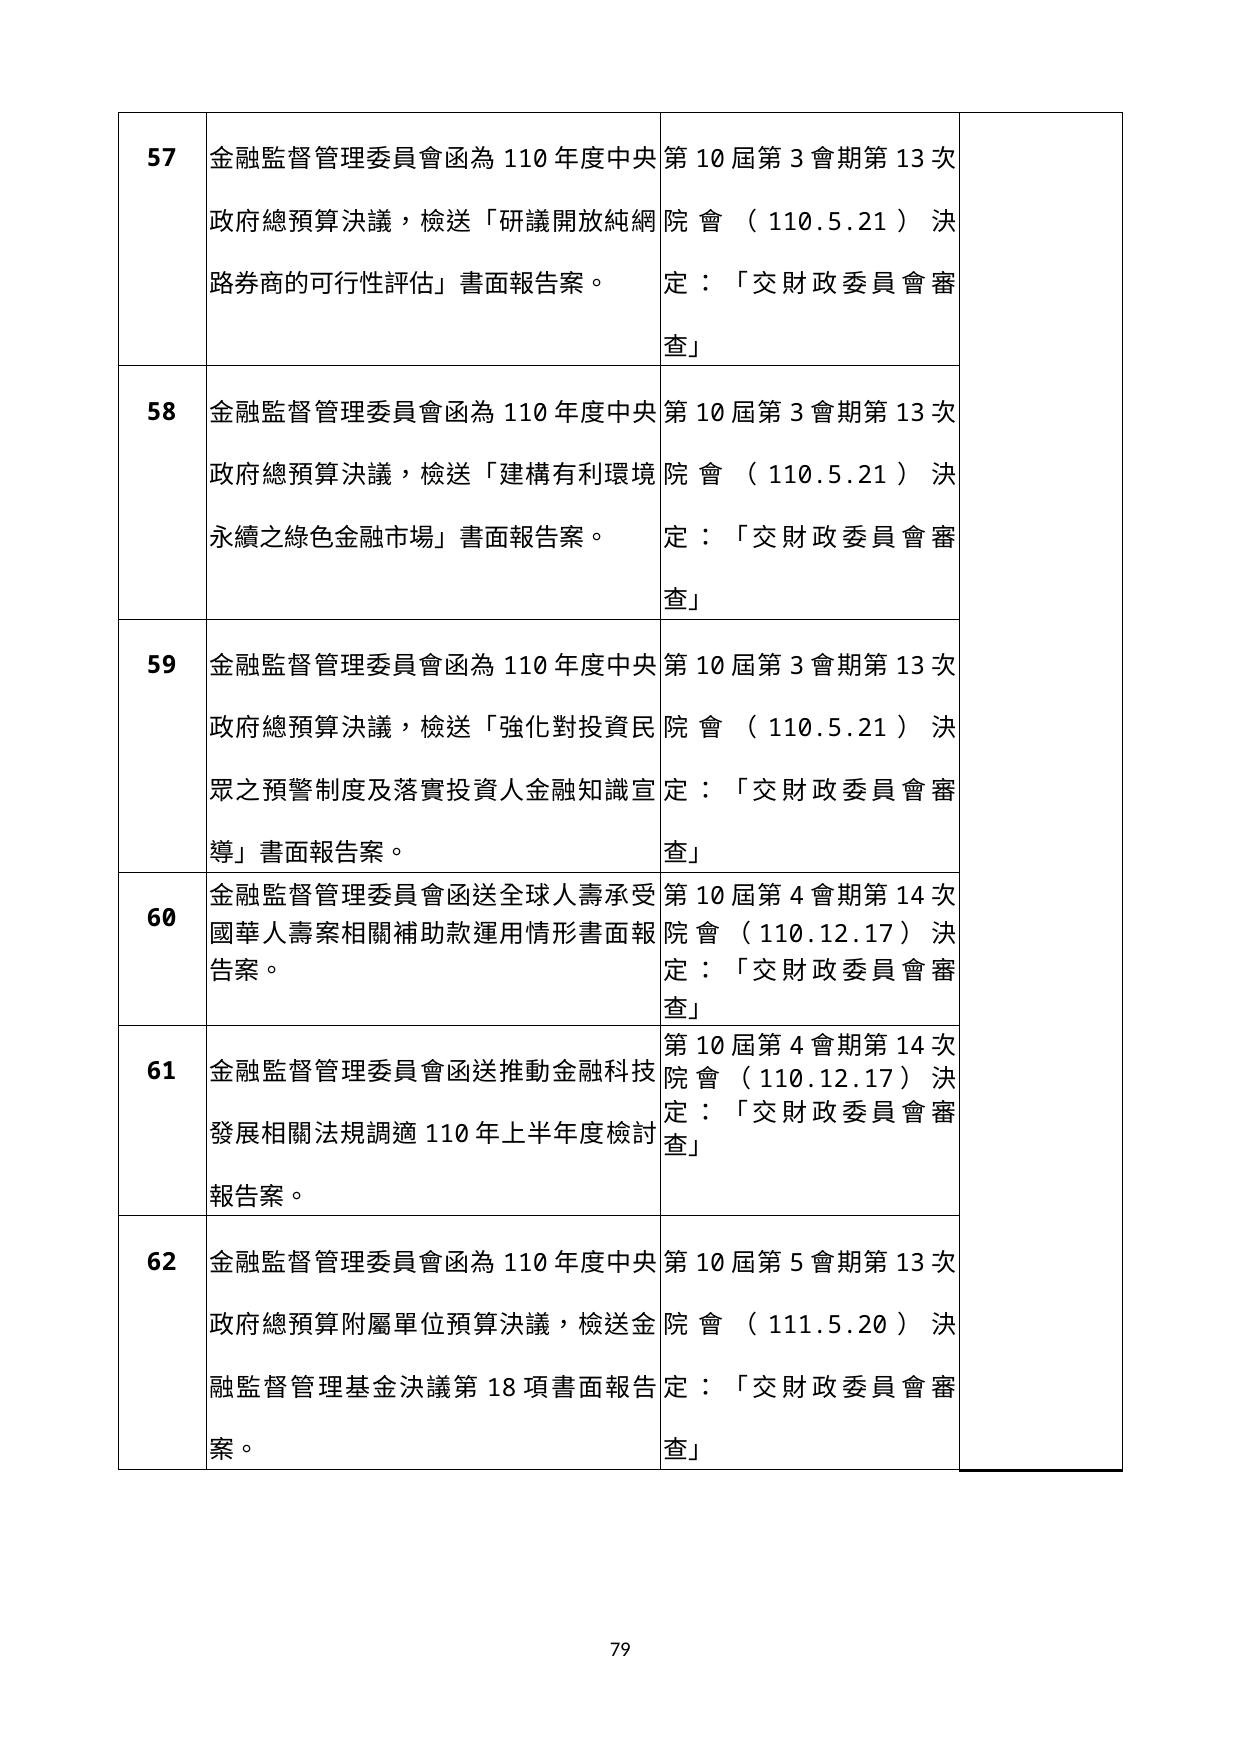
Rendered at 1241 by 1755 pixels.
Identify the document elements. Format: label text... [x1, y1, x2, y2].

table_cell [119, 620, 206, 872]
table_cell [119, 1216, 206, 1468]
table_cell [119, 1026, 206, 1215]
table_cell 第10屆第4會期第14次院會（110.12.17）決定：「交財政委員會審查」 [661, 1026, 959, 1215]
table_cell 第10屆第5會期第13次院會（111.5.20）決定：「交財政委員會審查」 [661, 1216, 959, 1468]
table_cell 金融監督管理委員會函送推動金融科技發展相關法規調適110年上半年度檢討報告案。 [207, 1026, 660, 1215]
table_cell 金融監督管理委員會函為110年度中央政府總預算決議，檢送「建構有利環境永續之綠色金融市場」書面報告案。 [207, 366, 660, 618]
table_cell [119, 366, 206, 618]
table_cell 金融監督管理委員會函為110年度中央政府總預算決議，檢送「研議開放純網路券商的可行性評估」書面報告案。 [207, 113, 660, 365]
table_cell 金融監督管理委員會函送全球人壽承受國華人壽案相關補助款運用情形書面報告案。 [207, 873, 660, 1025]
table_cell 第10屆第3會期第13次院會（110.5.21）決定：「交財政委員會審查」 [661, 620, 959, 872]
table_cell 金融監督管理委員會函為110年度中央政府總預算決議，檢送「強化對投資民眾之預警制度及落實投資人金融知識宣導」書面報告案。 [207, 620, 660, 872]
table_cell [960, 113, 1122, 1468]
table_cell 金融監督管理委員會函為110年度中央政府總預算附屬單位預算決議，檢送金融監督管理基金決議第18項書面報告案。 [207, 1216, 660, 1468]
table_cell 第10屆第4會期第14次院會（110.12.17）決定：「交財政委員會審查」 [661, 873, 959, 1025]
table_cell 第10屆第3會期第13次院會（110.5.21）決定：「交財政委員會審查」 [661, 366, 959, 618]
table_cell [119, 873, 206, 1025]
table_cell 第10屆第3會期第13次院會（110.5.21）決定：「交財政委員會審查」 [661, 113, 959, 365]
table_cell [119, 113, 206, 365]
